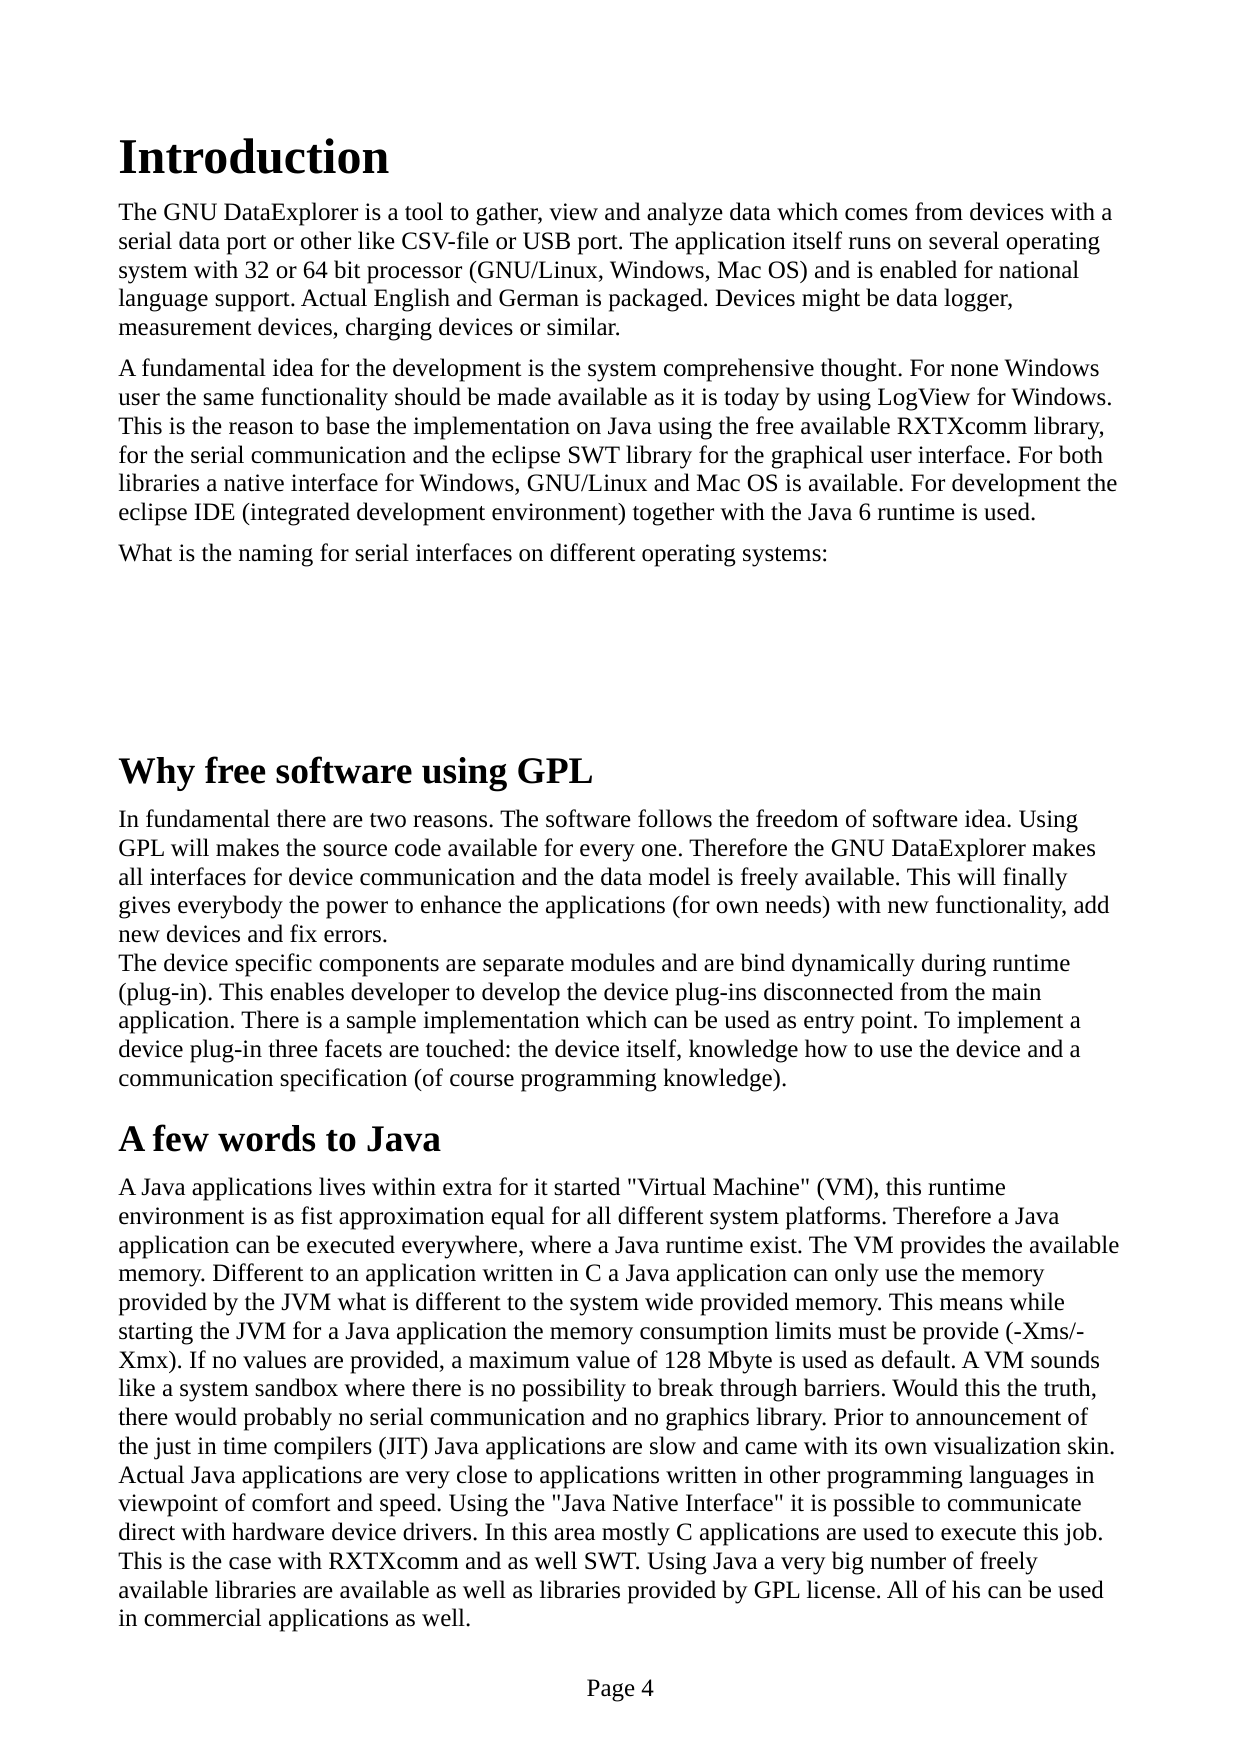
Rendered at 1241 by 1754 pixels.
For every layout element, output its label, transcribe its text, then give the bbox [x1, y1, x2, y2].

subtitle Why free software using GPL [118, 748, 1122, 792]
text A fundamental idea for the development is the system comprehensive thought. For none Windows user the same functionality should be made available as it is today by using LogView for Windows. This is the reason to base the implementation on Java using the free available RXTXcomm library, for the serial communication and the eclipse SWT library for the graphical user interface. For both libraries a native interface for Windows, GNU/Linux and Mac OS is available. For development the eclipse IDE (integrated development environment) together with the Java 6 runtime is used. [118, 353, 1122, 526]
subtitle Introduction [118, 127, 1122, 185]
text What is the naming for serial interfaces on different operating systems: [118, 538, 1122, 723]
subtitle A few words to Java [118, 1117, 1122, 1160]
text In fundamental there are two reasons. The software follows the freedom of software idea. Using GPL will makes the source code available for every one. Therefore the GNU DataExplorer makes all interfaces for device communication and the data model is freely available. This will finally gives everybody the power to enhance the applications (for own needs) with new functionality, add new devices and fix errors. The device specific components are separate modules and are bind dynamically during runtime (plug-in). This enables developer to develop the device plug-ins disconnected from the main application. There is a sample implementation which can be used as entry point. To implement a device plug-in three facets are touched: the device itself, knowledge how to use the device and a communication specification (of course programming knowledge). [118, 804, 1122, 1092]
text A Java applications lives within extra for it started "Virtual Machine" (VM), this runtime environment is as fist approximation equal for all different system platforms. Therefore a Java application can be executed everywhere, where a Java runtime exist. The VM provides the available memory. Different to an application written in C a Java application can only use the memory provided by the JVM what is different to the system wide provided memory. This means while starting the JVM for a Java application the memory consumption limits must be provide (-Xms/-Xmx). If no values are provided, a maximum value of 128 Mbyte is used as default. A VM sounds like a system sandbox where there is no possibility to break through barriers. Would this the truth, there would probably no serial communication and no graphics library. Prior to announcement of the just in time compilers (JIT) Java applications are slow and came with its own visualization skin. Actual Java applications are very close to applications written in other programming languages in viewpoint of comfort and speed. Using the "Java Native Interface" it is possible to communicate direct with hardware device drivers. In this area mostly C applications are used to execute this job. This is the case with RXTXcomm and as well SWT. Using Java a very big number of freely available libraries are available as well as libraries provided by GPL license. All of his can be used in commercial applications as well. [118, 1172, 1122, 1632]
text The GNU DataExplorer is a tool to gather, view and analyze data which comes from devices with a serial data port or other like CSV-file or USB port. The application itself runs on several operating system with 32 or 64 bit processor (GNU/Linux, Windows, Mac OS) and is enabled for national language support. Actual English and German is packaged. Devices might be data logger, measurement devices, charging devices or similar. [118, 197, 1122, 341]
